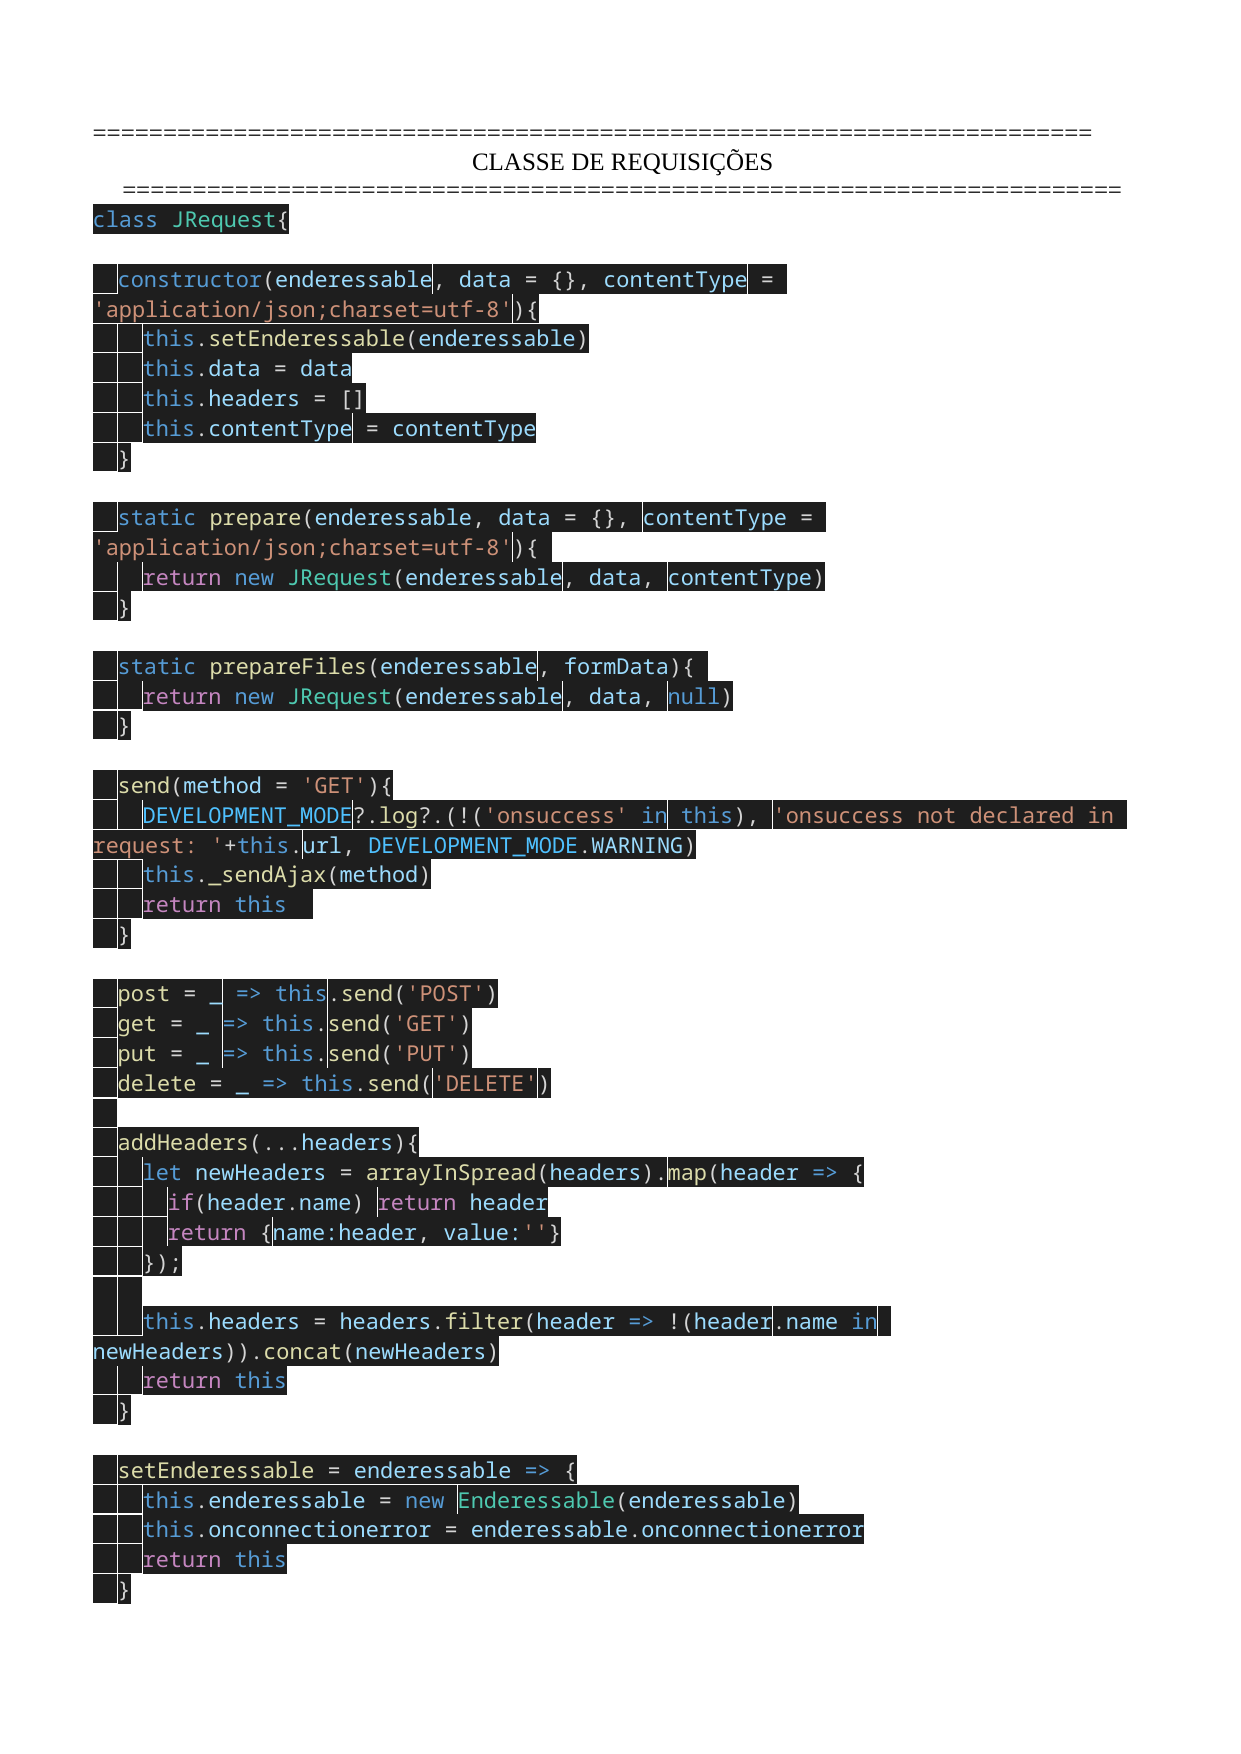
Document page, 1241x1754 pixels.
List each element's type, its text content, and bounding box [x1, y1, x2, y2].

text } [92, 1395, 1152, 1425]
text return this [92, 1544, 1152, 1574]
text this.headers = [] [92, 383, 1152, 413]
text ======================================================================= [92, 118, 1152, 147]
text } [92, 1574, 1152, 1604]
text static prepareFiles(enderessable, formData){ [92, 651, 1152, 681]
text } [92, 711, 1152, 740]
text let newHeaders = arrayInSpread(headers).map(header => { [92, 1157, 1152, 1187]
text this.setEnderessable(enderessable) [92, 323, 1152, 353]
text send(method = 'GET'){ [92, 770, 1152, 800]
text this.headers = headers.filter(header => !(header.name in newHeaders)).concat(newHeaders) [92, 1306, 1152, 1366]
text }); [92, 1246, 1152, 1276]
text class JRequest{ [92, 204, 1152, 234]
text return {name:header, value:''} [92, 1217, 1152, 1246]
text return this [92, 1366, 1152, 1395]
text this._sendAjax(method) [92, 859, 1152, 889]
text this.onconnectionerror = enderessable.onconnectionerror [92, 1514, 1152, 1544]
text DEVELOPMENT_MODE?.log?.(!('onsuccess' in this), 'onsuccess not declared in request: '+this.url, DEVELOPMENT_MODE.WARNING) [92, 800, 1152, 859]
text post = _ => this.send('POST') [92, 978, 1152, 1008]
text ======================================================================= [92, 176, 1152, 204]
text get = _ => this.send('GET') [92, 1008, 1152, 1038]
text this.enderessable = new Enderessable(enderessable) [92, 1484, 1152, 1514]
text constructor(enderessable, data = {}, contentType = 'application/json;charset=utf-8'){ [92, 264, 1152, 323]
text this.contentType = contentType [92, 413, 1152, 443]
text } [92, 443, 1152, 472]
text } [92, 591, 1152, 621]
text return new JRequest(enderessable, data, contentType) [92, 562, 1152, 591]
text put = _ => this.send('PUT') [92, 1038, 1152, 1068]
text return this [92, 889, 1152, 919]
text setEnderessable = enderessable => { [92, 1455, 1152, 1484]
text } [92, 919, 1152, 949]
text CLASSE DE REQUISIÇÕES [92, 147, 1152, 176]
text static prepare(enderessable, data = {}, contentType = 'application/json;charset=utf-8'){ [92, 502, 1152, 562]
text return new JRequest(enderessable, data, null) [92, 681, 1152, 711]
text addHeaders(...headers){ [92, 1127, 1152, 1157]
text this.data = data [92, 353, 1152, 383]
text if(header.name) return header [92, 1187, 1152, 1217]
text delete = _ => this.send('DELETE') [92, 1068, 1152, 1098]
